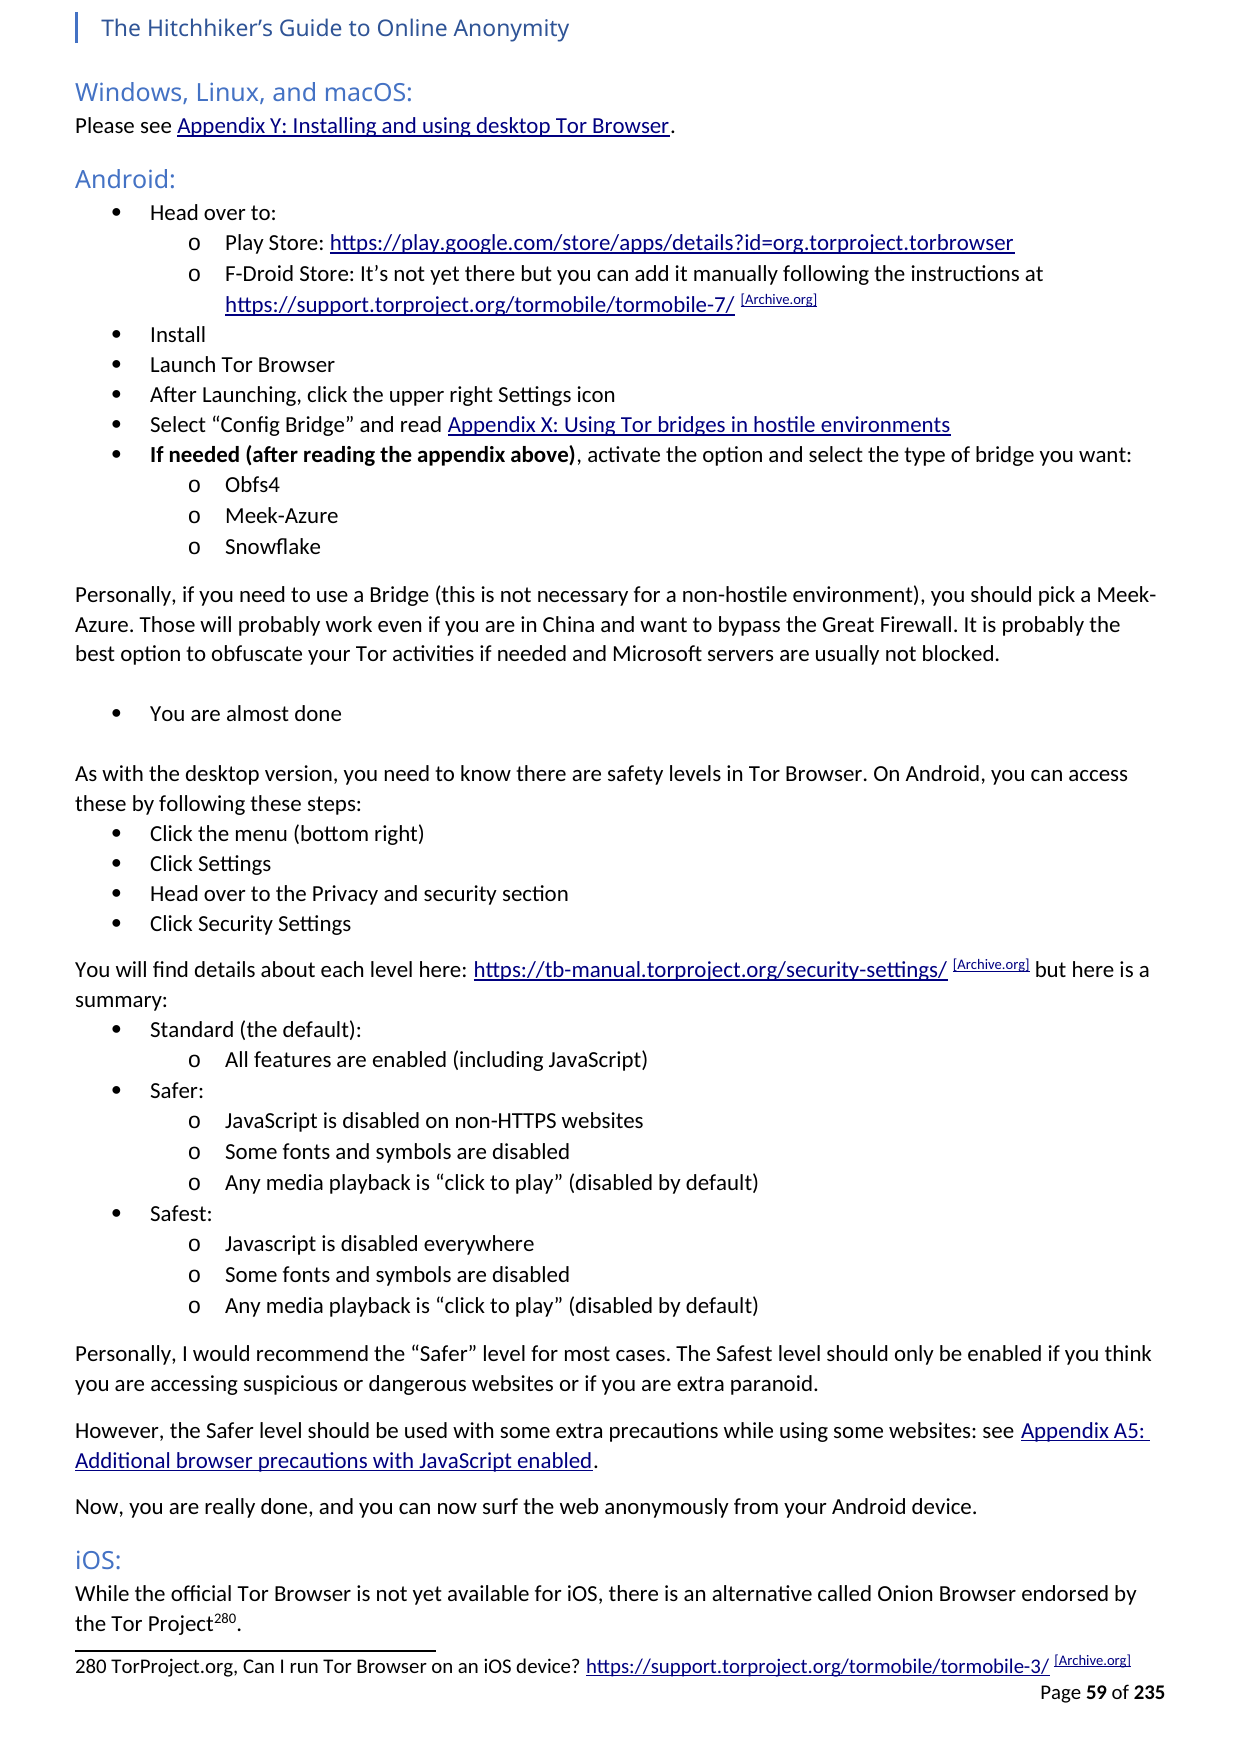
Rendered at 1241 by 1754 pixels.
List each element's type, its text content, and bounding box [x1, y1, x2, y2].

list After Launching, click the upper right Settings icon [112, 380, 1165, 408]
list Safer: [112, 1076, 1165, 1104]
list Safest: [112, 1199, 1165, 1227]
list Click Security Settings [112, 909, 1165, 937]
text Now, you are really done, and you can now surf the web anonymously from your Android device. [75, 1492, 1165, 1520]
list Install [112, 320, 1165, 348]
text However, the Safer level should be used with some extra precautions while using some websites: see Appendix A5: Additional browser precautions with JavaScript enabled. [75, 1416, 1165, 1474]
text Please see Appendix Y: Installing and using desktop Tor Browser. [75, 111, 1165, 139]
list Play Store: https://play.google.com/store/apps/details?id=org.torproject.torbrowser [187, 228, 1165, 257]
list Head over to: [112, 198, 1165, 226]
text TorProject.org, Can I run Tor Browser on an iOS device? https://support.torproject.org/tormobile/tormobile-3/ [Archive.org] [75, 1651, 1165, 1679]
text As with the desktop version, you need to know there are safety levels in Tor Browser. On Android, you can access these by following these steps: [75, 759, 1165, 817]
text Personally, I would recommend the “Safer” level for most cases. The Safest level should only be enabled if you think you are accessing suspicious or dangerous websites or if you are extra paranoid. [75, 1339, 1165, 1397]
list If needed (after reading the appendix above), activate the option and select the type of bridge you want: [112, 440, 1165, 468]
list Select “Config Bridge” and read Appendix X: Using Tor bridges in hostile environments [112, 410, 1165, 438]
subtitle Windows, Linux, and macOS: [75, 75, 1165, 109]
list Head over to the Privacy and security section [112, 879, 1165, 907]
list Snowflake [187, 532, 1165, 561]
subtitle Android: [75, 162, 1165, 196]
text While the official Tor Browser is not yet available for iOS, there is an alternative called Onion Browser endorsed by the Tor Project. [75, 1579, 1165, 1637]
subtitle iOS: [75, 1543, 1165, 1577]
list Any media playback is “click to play” (disabled by default) [187, 1292, 1165, 1321]
list Click Settings [112, 849, 1165, 877]
list Standard (the default): [112, 1015, 1165, 1043]
list Launch Tor Browser [112, 350, 1165, 378]
list Some fonts and symbols are disabled [187, 1260, 1165, 1289]
list Some fonts and symbols are disabled [187, 1137, 1165, 1166]
list Meek-Azure [187, 501, 1165, 530]
text You will find details about each level here: https://tb-manual.torproject.org/security-settings/ [Archive.org] but here is a summary: [75, 955, 1165, 1013]
list Obfs4 [187, 470, 1165, 499]
list JavaScript is disabled on non-HTTPS websites [187, 1106, 1165, 1135]
list All features are enabled (including JavaScript) [187, 1045, 1165, 1074]
list Any media playback is “click to play” (disabled by default) [187, 1168, 1165, 1197]
list Javascript is disabled everywhere [187, 1229, 1165, 1258]
list Click the menu (bottom right) [112, 819, 1165, 847]
list You are almost done [112, 699, 1165, 727]
list F-Droid Store: It’s not yet there but you can add it manually following the instructions at https://support.torproject.org/tormobile/tormobile-7/ [Archive.org] [187, 259, 1165, 318]
text Personally, if you need to use a Bridge (this is not necessary for a non-hostile environment), you should pick a Meek-Azure. Those will probably work even if you are in China and want to bypass the Great Firewall. It is probably the best option to obfuscate your Tor activities if needed and Microsoft servers are usually not blocked. [75, 580, 1165, 668]
